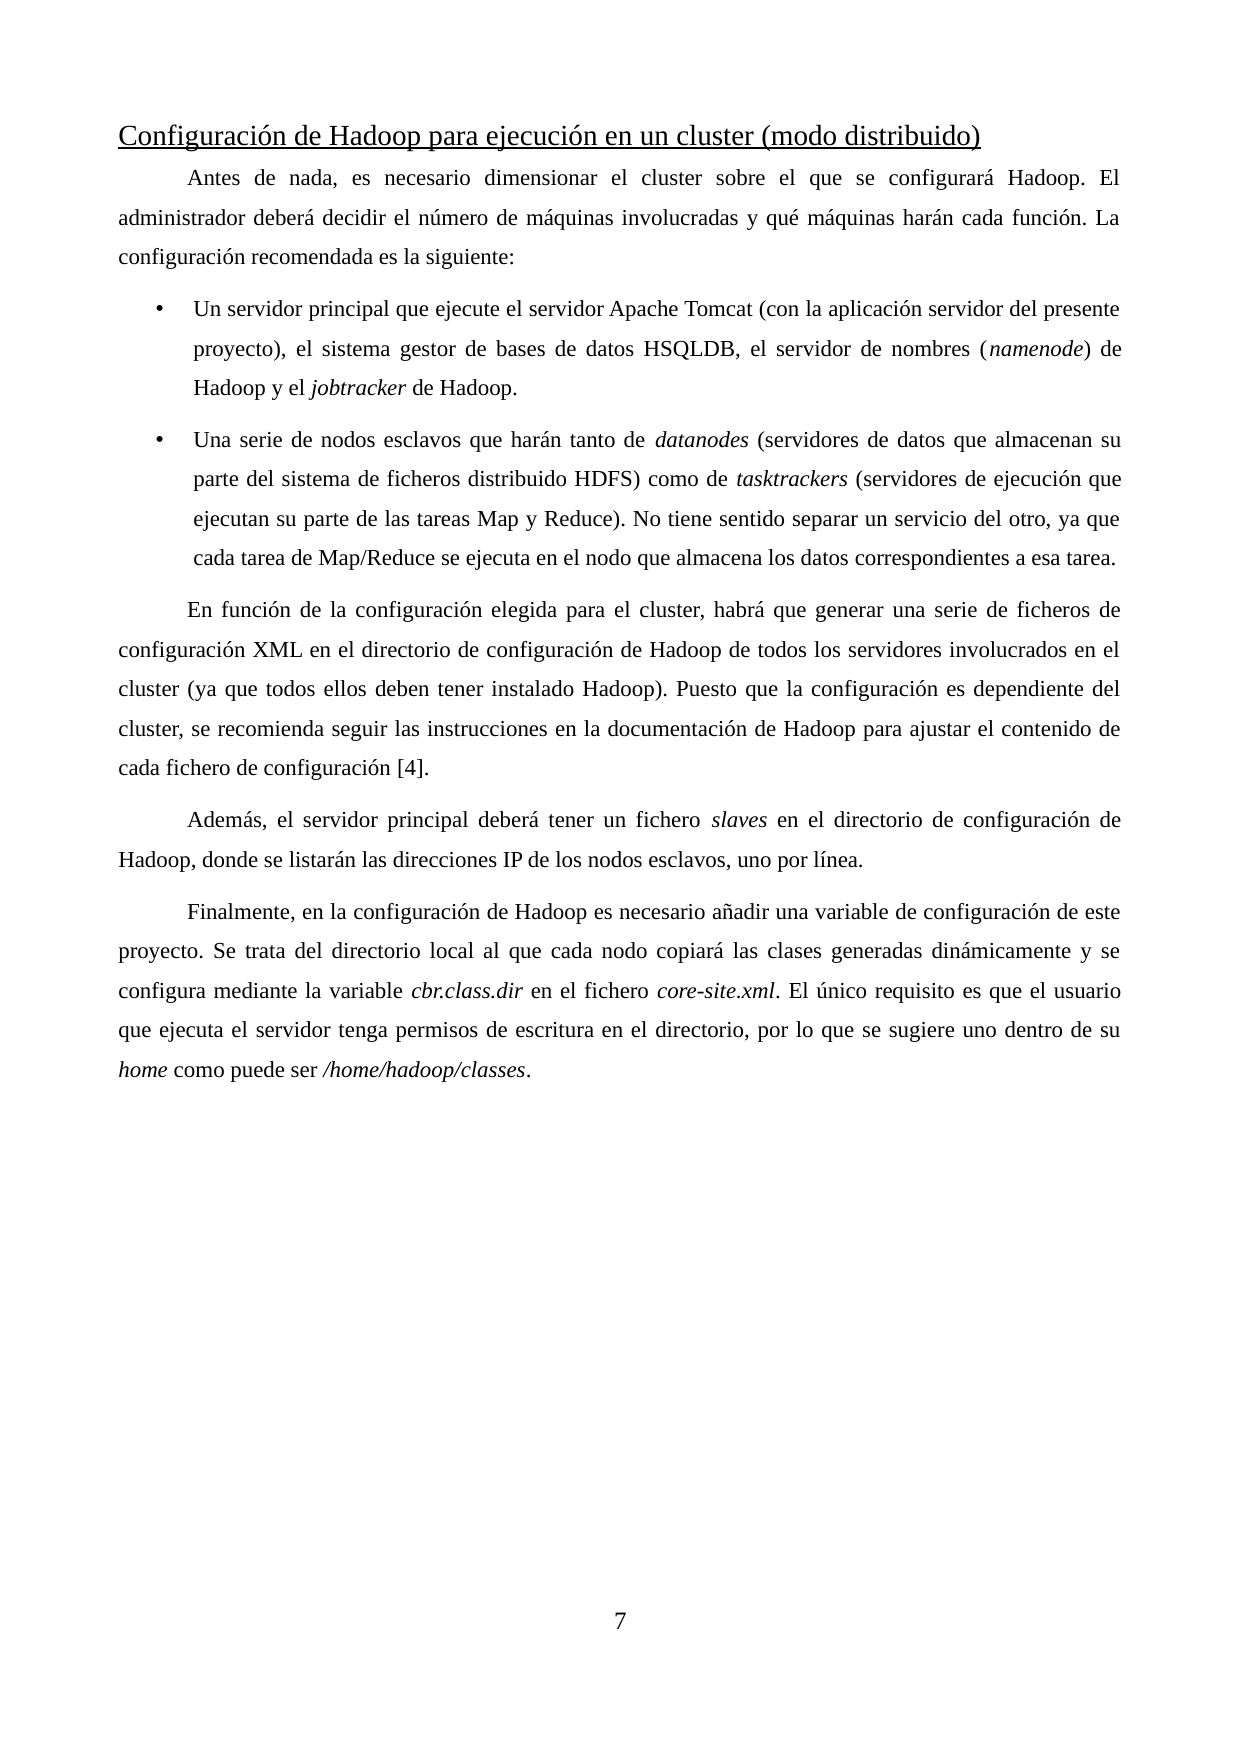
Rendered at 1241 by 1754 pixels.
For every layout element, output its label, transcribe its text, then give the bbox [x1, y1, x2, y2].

list Un servidor principal que ejecute el servidor Apache Tomcat (con la aplicación servidor del presente proyecto), el sistema gestor de bases de datos HSQLDB, el servidor de nombres (namenode) de Hadoop y el jobtracker de Hadoop. [156, 295, 1122, 400]
text En función de la configuración elegida para el cluster, habrá que generar una serie de ficheros de configuración XML en el directorio de configuración de Hadoop de todos los servidores involucrados en el cluster (ya que todos ellos deben tener instalado Hadoop). Puesto que la configuración es dependiente del cluster, se recomienda seguir las instrucciones en la documentación de Hadoop para ajustar el contenido de cada fichero de configuración [4]. [118, 596, 1122, 781]
list Una serie de nodos esclavos que harán tanto de datanodes (servidores de datos que almacenan su parte del sistema de ficheros distribuido HDFS) como de tasktrackers (servidores de ejecución que ejecutan su parte de las tareas Map y Reduce). No tiene sentido separar un servicio del otro, ya que cada tarea de Map/Reduce se ejecuta en el nodo que almacena los datos correspondientes a esa tarea. [156, 426, 1122, 571]
text Además, el servidor principal deberá tener un fichero slaves en el directorio de configuración de Hadoop, donde se listarán las direcciones IP de los nodos esclavos, uno por línea. [118, 806, 1122, 872]
subtitle Configuración de Hadoop para ejecución en un cluster (modo distribuido) [118, 118, 1122, 152]
text Antes de nada, es necesario dimensionar el cluster sobre el que se configurará Hadoop. El administrador deberá decidir el número de máquinas involucradas y qué máquinas harán cada función. La configuración recomendada es la siguiente: [118, 164, 1122, 269]
text Finalmente, en la configuración de Hadoop es necesario añadir una variable de configuración de este proyecto. Se trata del directorio local al que cada nodo copiará las clases generadas dinámicamente y se configura mediante la variable cbr.class.dir en el fichero core-site.xml. El único requisito es que el usuario que ejecuta el servidor tenga permisos de escritura en el directorio, por lo que se sugiere uno dentro de su home como puede ser /home/hadoop/classes. [118, 898, 1122, 1082]
